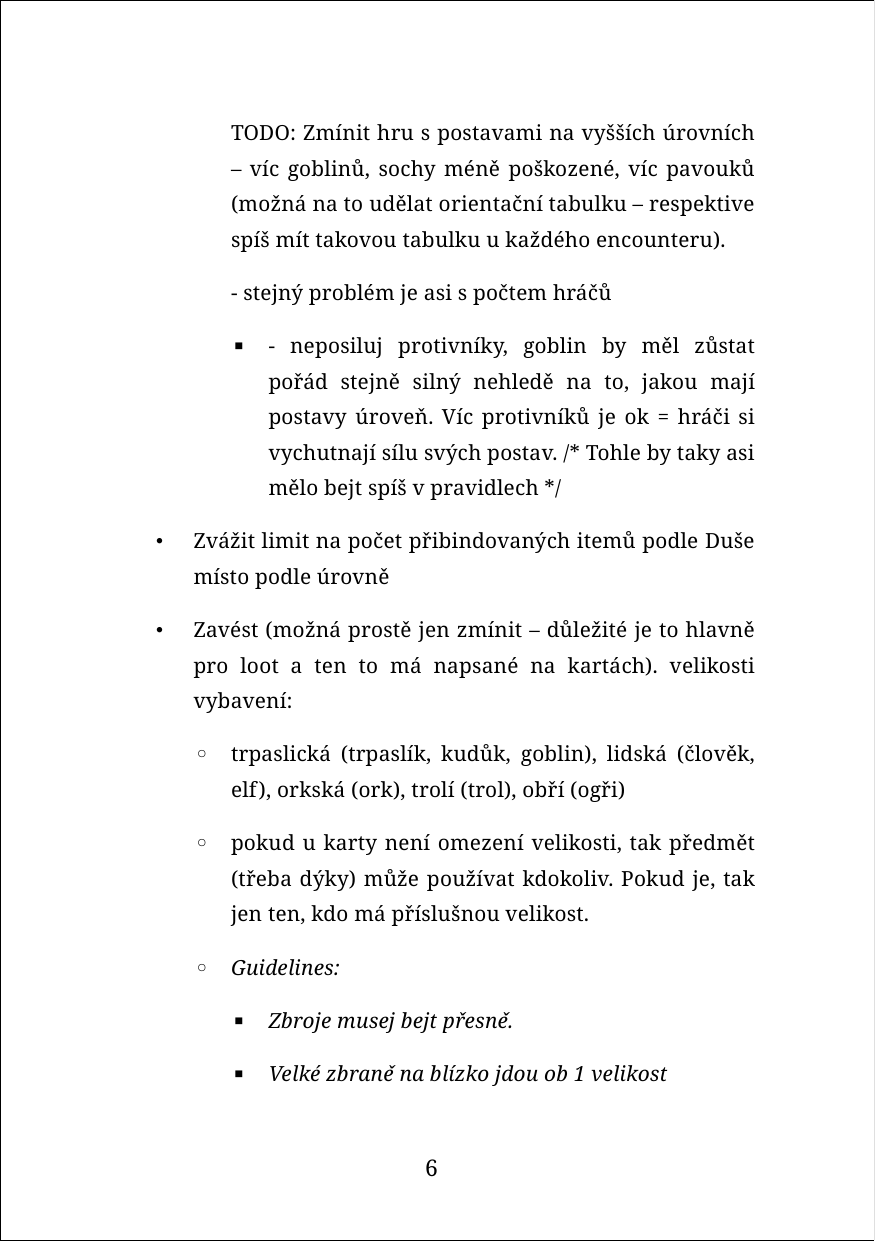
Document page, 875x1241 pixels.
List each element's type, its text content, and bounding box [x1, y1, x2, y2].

list - stejný problém je asi s počtem hráčů [193, 278, 756, 306]
list - neposiluj protivníky, goblin by měl zůstat pořád stejně silný nehledě na to, jakou mají postavy úroveň. Víc protivníků je ok = hráči si vychutnají sílu svých postav. /* Tohle by taky asi mělo bejt spíš v pravidlech */ [231, 331, 756, 502]
list Guidelines: [193, 953, 756, 981]
list pokud u karty není omezení velikosti, tak předmět (třeba dýky) může používat kdokoliv. Pokud je, tak jen ten, kdo má příslušnou velikost. [193, 828, 756, 928]
list Zvážit limit na počet přibindovaných itemů podle Duše místo podle úrovně [156, 527, 756, 591]
list Zbroje musej bejt přesně. [231, 1006, 756, 1034]
list Zavést (možná prostě jen zmínit – důležité je to hlavně pro loot a ten to má napsané na kartách). velikosti vybavení: [156, 615, 756, 715]
list Velké zbraně na blízko jdou ob 1 velikost [231, 1059, 756, 1087]
list TODO: Zmínit hru s postavami na vyšších úrovních – víc goblinů, sochy méně poškozené, víc pavouků (možná na to udělat orientační tabulku – respektive spíš mít takovou tabulku u každého encounteru). [193, 118, 756, 253]
list trpaslická (trpaslík, kudůk, goblin), lidská (člověk, elf), orkská (ork), trolí (trol), obří (ogři) [193, 739, 756, 803]
